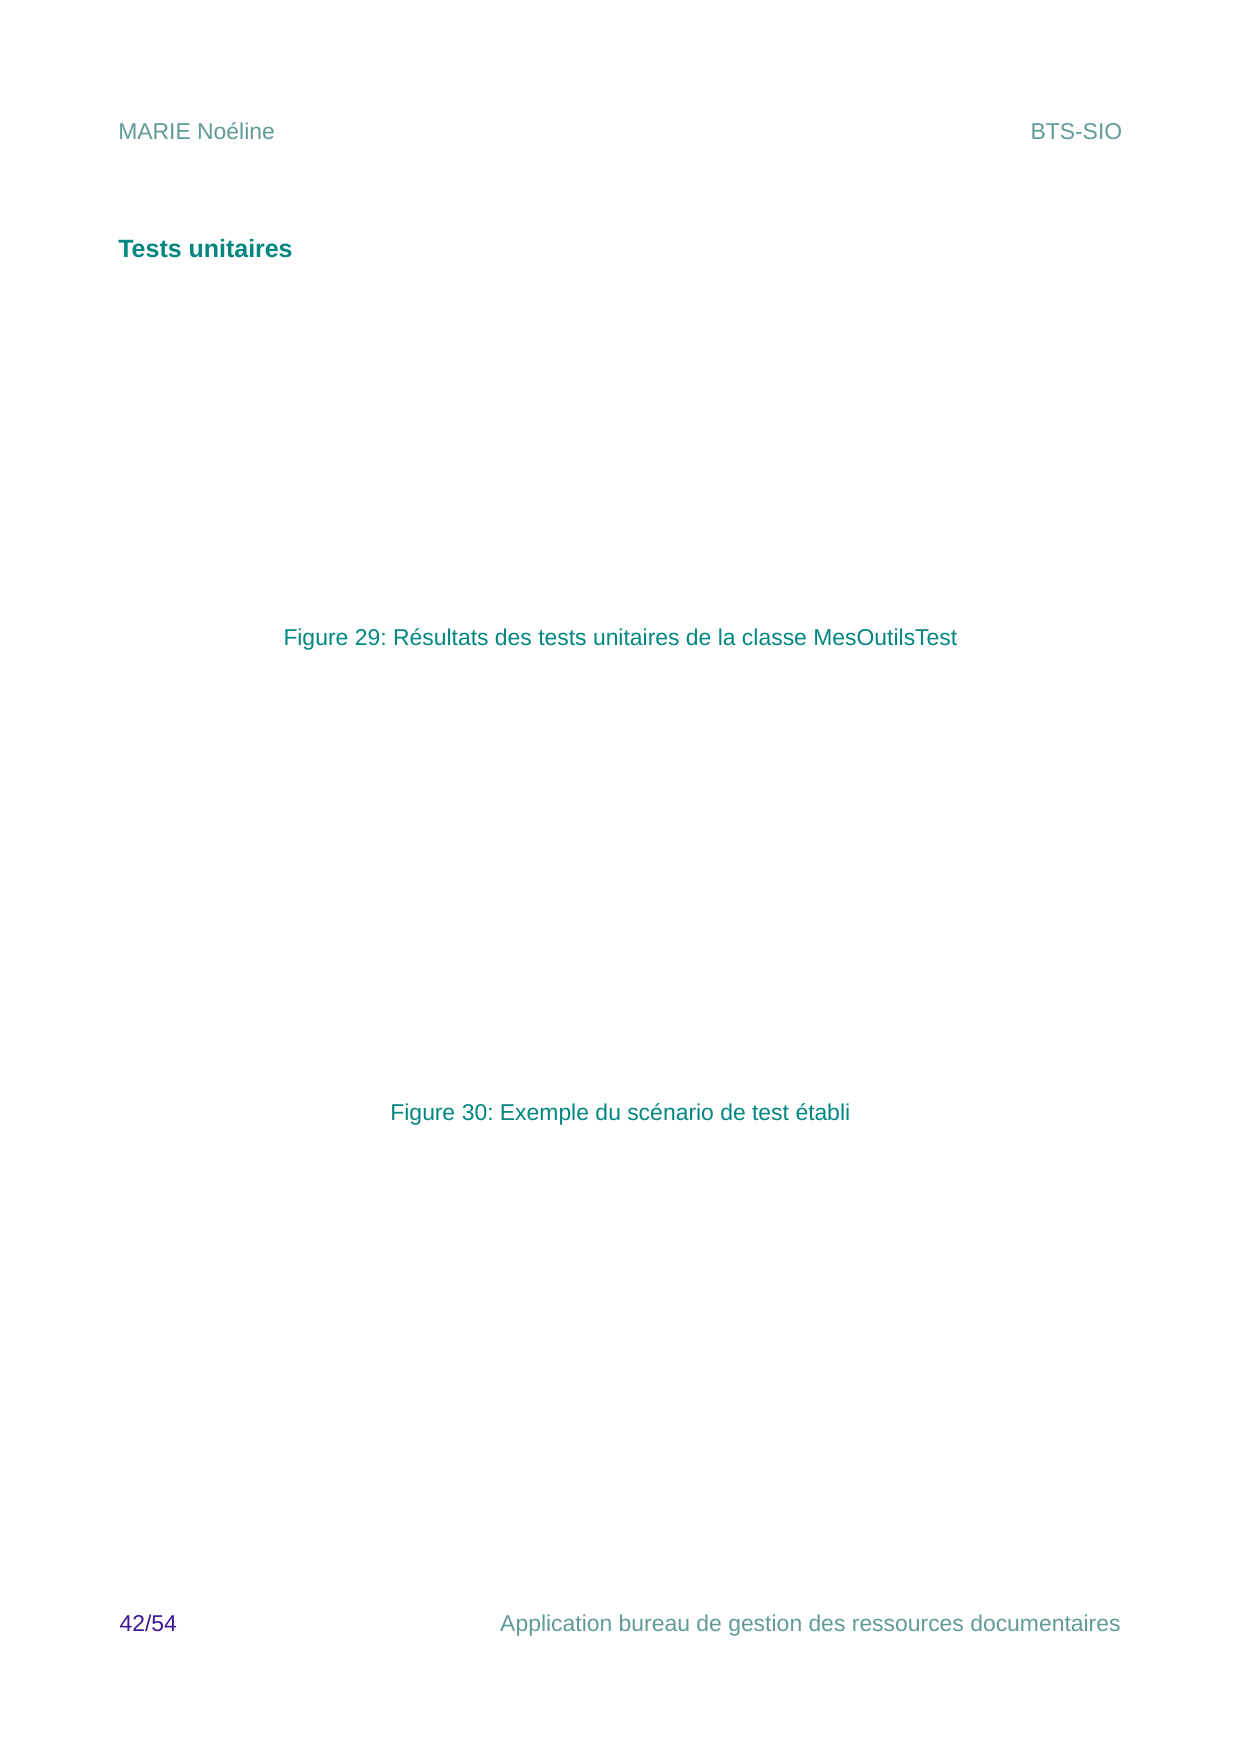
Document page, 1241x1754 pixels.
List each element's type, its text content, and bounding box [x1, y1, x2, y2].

subtitle Tests unitaires [118, 234, 1122, 263]
text Figure 30: Exemple du scénario de test établi [184, 1099, 1056, 1125]
text Figure 29: Résultats des tests unitaires de la classe MesOutilsTest [156, 624, 1084, 651]
